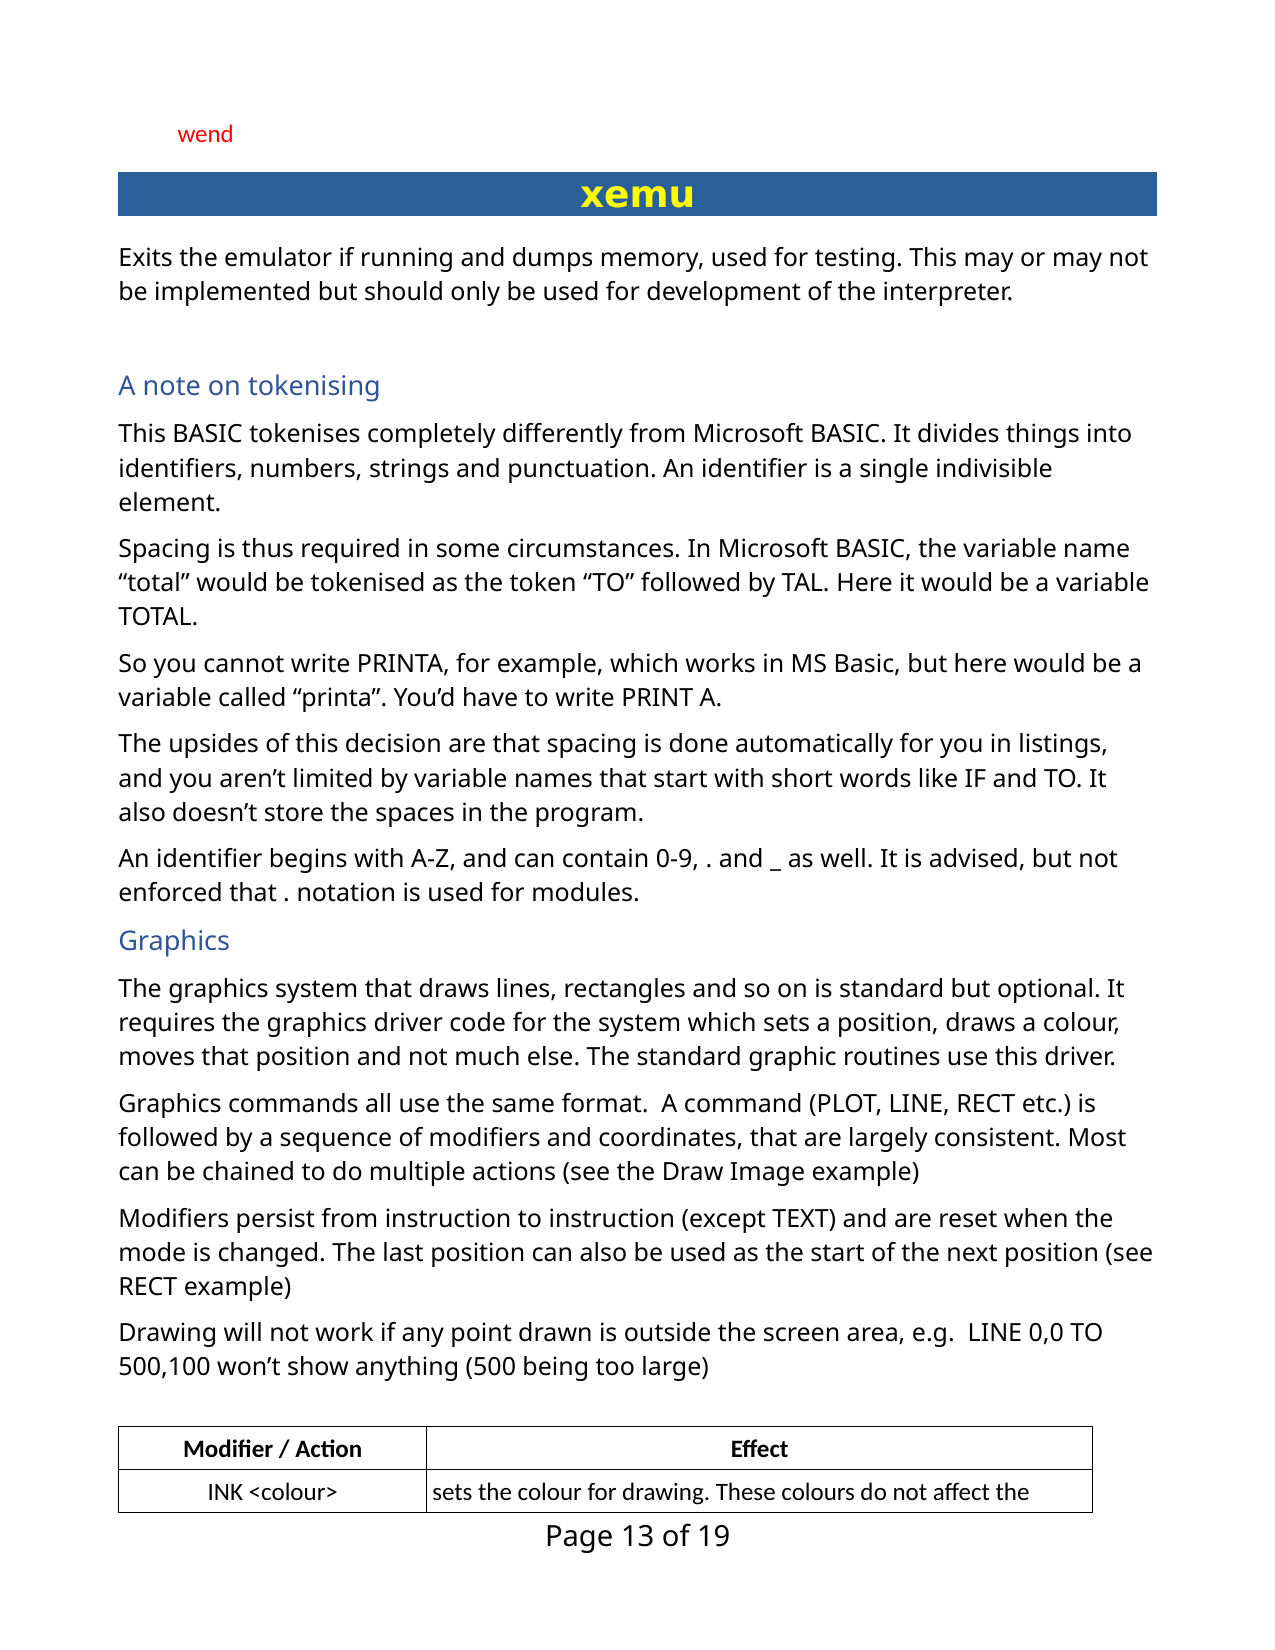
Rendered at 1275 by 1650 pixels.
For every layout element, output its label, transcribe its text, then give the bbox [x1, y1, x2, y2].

table_header Modifier / Action [119, 1427, 426, 1469]
text Modifiers persist from instruction to instruction (except TEXT) and are reset when the mode is changed. The last position can also be used as the start of the next position (see RECT example) [118, 1200, 1157, 1302]
text Graphics commands all use the same format. A command (PLOT, LINE, RECT etc.) is followed by a sequence of modifiers and coordinates, that are largely consistent. Most can be chained to do multiple actions (see the Draw Image example) [118, 1086, 1157, 1188]
subtitle xemu [118, 172, 1157, 216]
subtitle Graphics [118, 921, 1157, 958]
table_cell sets the colour for drawing. These colours do not affect the [427, 1470, 1092, 1512]
text The upsides of this decision are that spacing is done automatically for you in listings, and you aren’t limited by variable names that start with short words like IF and TO. It also doesn’t store the spaces in the program. [118, 726, 1157, 828]
table_cell INK <colour> [119, 1470, 426, 1512]
subtitle A note on tokenising [118, 367, 1157, 404]
text Spacing is thus required in some circumstances. In Microsoft BASIC, the variable name “total” would be tokenised as the token “TO” followed by TAL. Here it would be a variable TOTAL. [118, 531, 1157, 633]
text wend [177, 118, 1157, 149]
text So you cannot write PRINTA, for example, which works in MS Basic, but here would be a variable called “printa”. You’d have to write PRINT A. [118, 646, 1157, 714]
text Drawing will not work if any point drawn is outside the screen area, e.g. LINE 0,0 TO 500,100 won’t show anything (500 being too large) [118, 1315, 1157, 1383]
table_header Effect [427, 1427, 1092, 1469]
text Exits the emulator if running and dumps memory, used for testing. This may or may not be implemented but should only be used for development of the interpreter. [118, 239, 1157, 308]
text The graphics system that draws lines, rectangles and so on is standard but optional. It requires the graphics driver code for the system which sets a position, draws a colour, moves that position and not much else. The standard graphic routines use this driver. [118, 971, 1157, 1073]
text This BASIC tokenises completely differently from Microsoft BASIC. It divides things into identifiers, numbers, strings and punctuation. An identifier is a single indivisible element. [118, 416, 1157, 518]
text An identifier begins with A-Z, and can contain 0-9, . and _ as well. It is advised, but not enforced that . notation is used for modules. [118, 841, 1157, 909]
